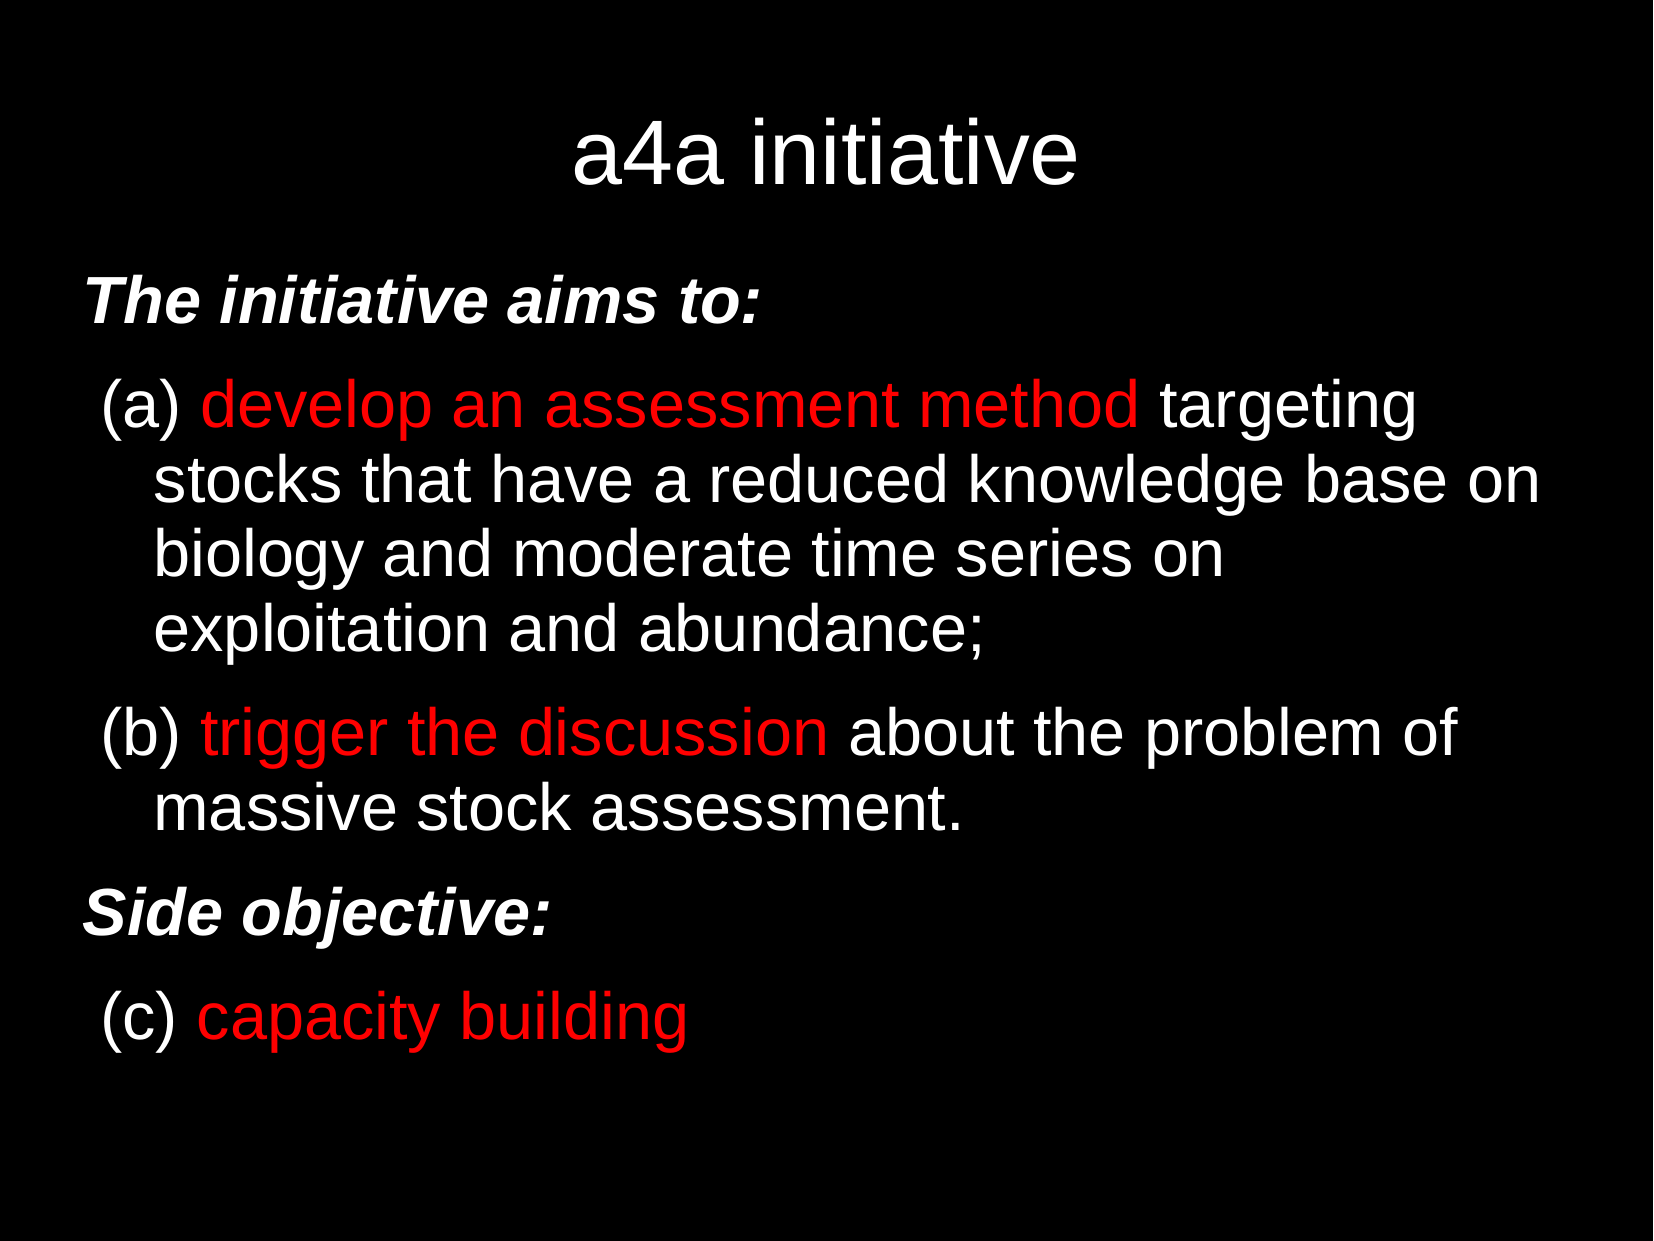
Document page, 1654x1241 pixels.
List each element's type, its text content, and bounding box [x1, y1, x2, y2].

title a4a initiative [82, 49, 1571, 257]
list The initiative aims to: develop an assessment method targeting stocks that have a reduced knowledge base on biology and moderate time series on exploitation and abundance; trigger the discussion about the problem of massive stock assessment. Side objective: capacity building [82, 262, 1571, 1201]
